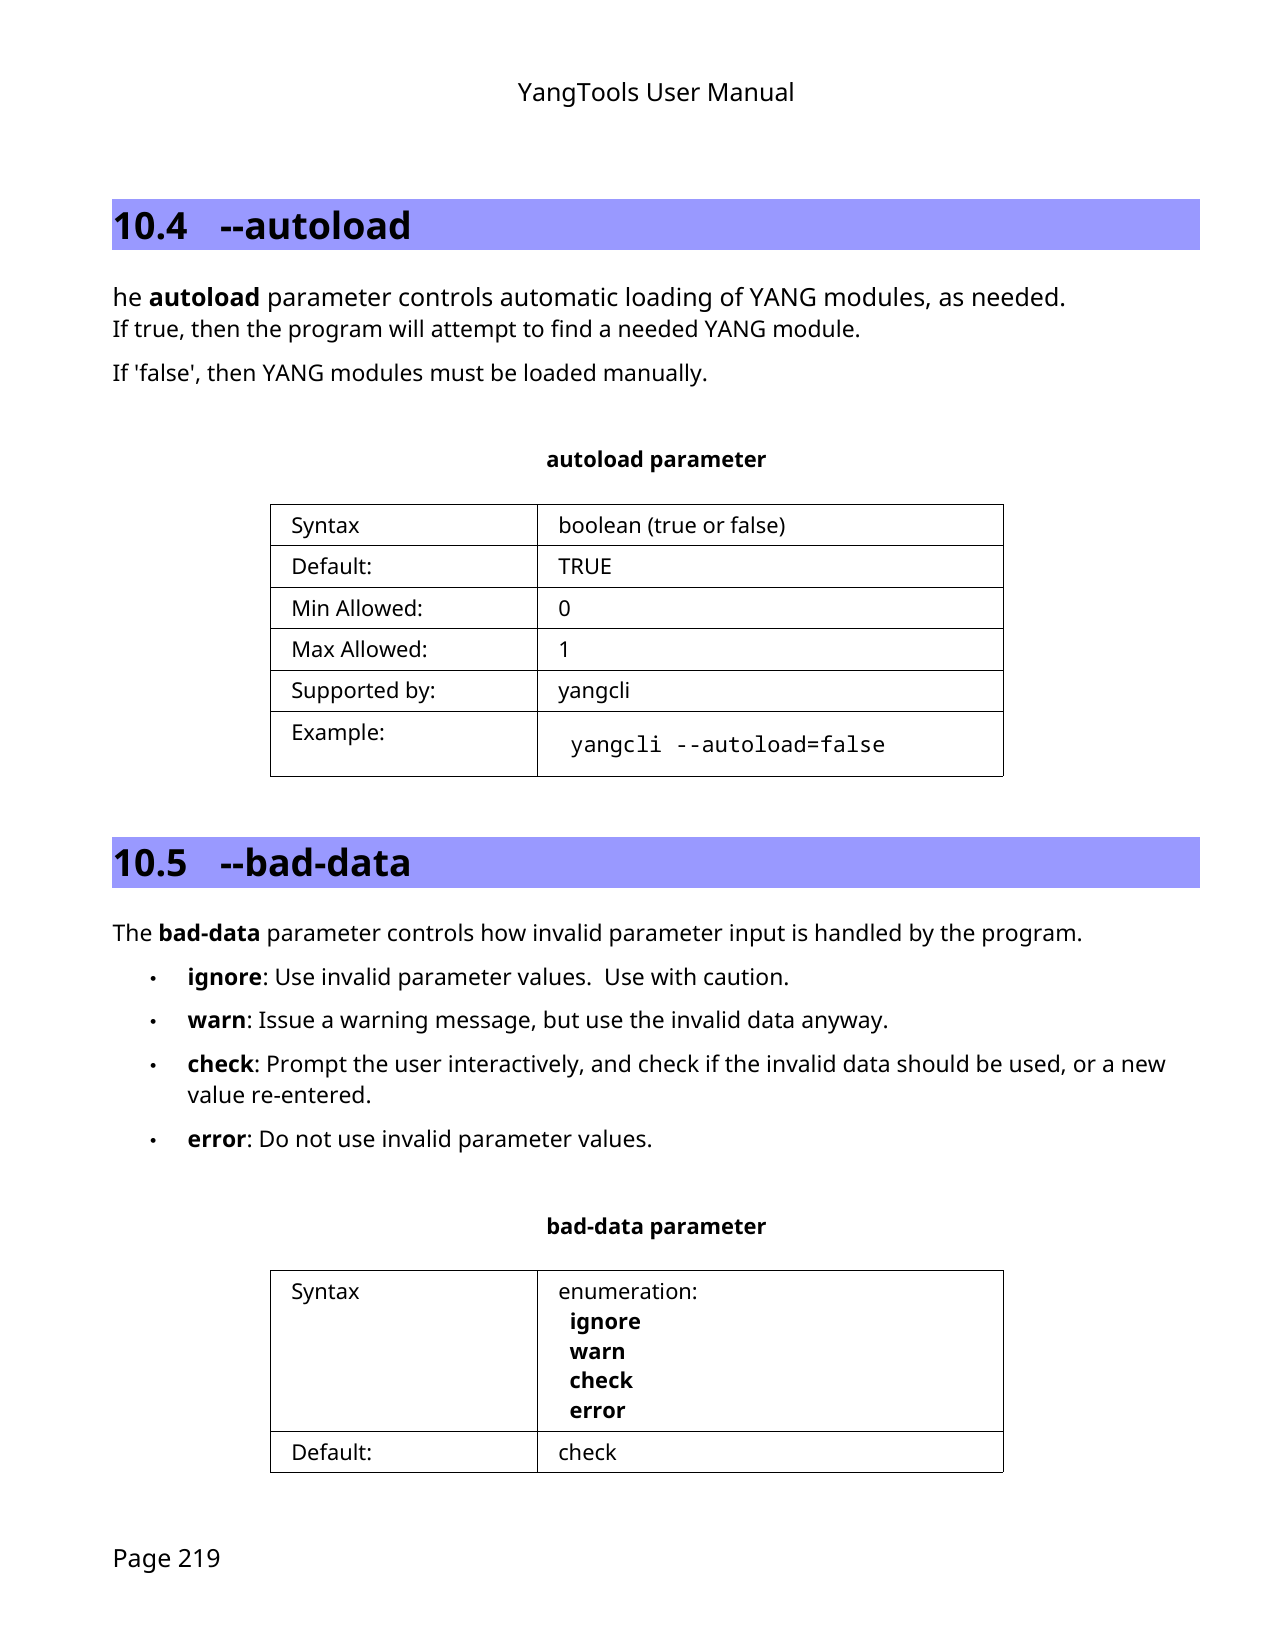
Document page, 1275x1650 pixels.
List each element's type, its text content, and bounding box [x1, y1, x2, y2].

table_cell yangcli --autoload=false [538, 712, 1003, 776]
table_header enumeration: ignore warn check error [538, 1271, 1003, 1431]
text If 'false', then YANG modules must be loaded manually. [112, 357, 1200, 388]
table_cell yangcli [538, 671, 1003, 711]
list ignore: Use invalid parameter values. Use with caution. [150, 961, 1200, 992]
table_cell Default: [271, 1432, 537, 1472]
table_cell Supported by: [271, 671, 537, 711]
table_cell Max Allowed: [271, 629, 537, 669]
list check: Prompt the user interactively, and check if the invalid data should be used, or a new value re-entered. [150, 1048, 1200, 1111]
subtitle bad-data parameter [127, 1211, 1185, 1240]
table_header boolean (true or false) [538, 505, 1003, 545]
table_header Syntax [271, 1271, 537, 1431]
table_cell TRUE [538, 546, 1003, 587]
subtitle autoload parameter [127, 444, 1185, 474]
text The bad-data parameter controls how invalid parameter input is handled by the program. [112, 917, 1200, 948]
list warn: Issue a warning message, but use the invalid data anyway. [150, 1004, 1200, 1036]
table_cell Default: [271, 546, 537, 587]
table_cell 0 [538, 588, 1003, 628]
text If true, then the program will attempt to find a needed YANG module. [112, 313, 1200, 344]
list error: Do not use invalid parameter values. [150, 1123, 1200, 1154]
table_cell Min Allowed: [271, 588, 537, 628]
subtitle --autoload [112, 199, 1200, 250]
text he autoload parameter controls automatic loading of YANG modules, as needed. [112, 279, 1200, 313]
table_cell 1 [538, 629, 1003, 669]
table_cell check [538, 1432, 1003, 1472]
subtitle --bad-data [112, 837, 1200, 888]
table_cell Example: [271, 712, 537, 776]
table_header Syntax [271, 505, 537, 545]
